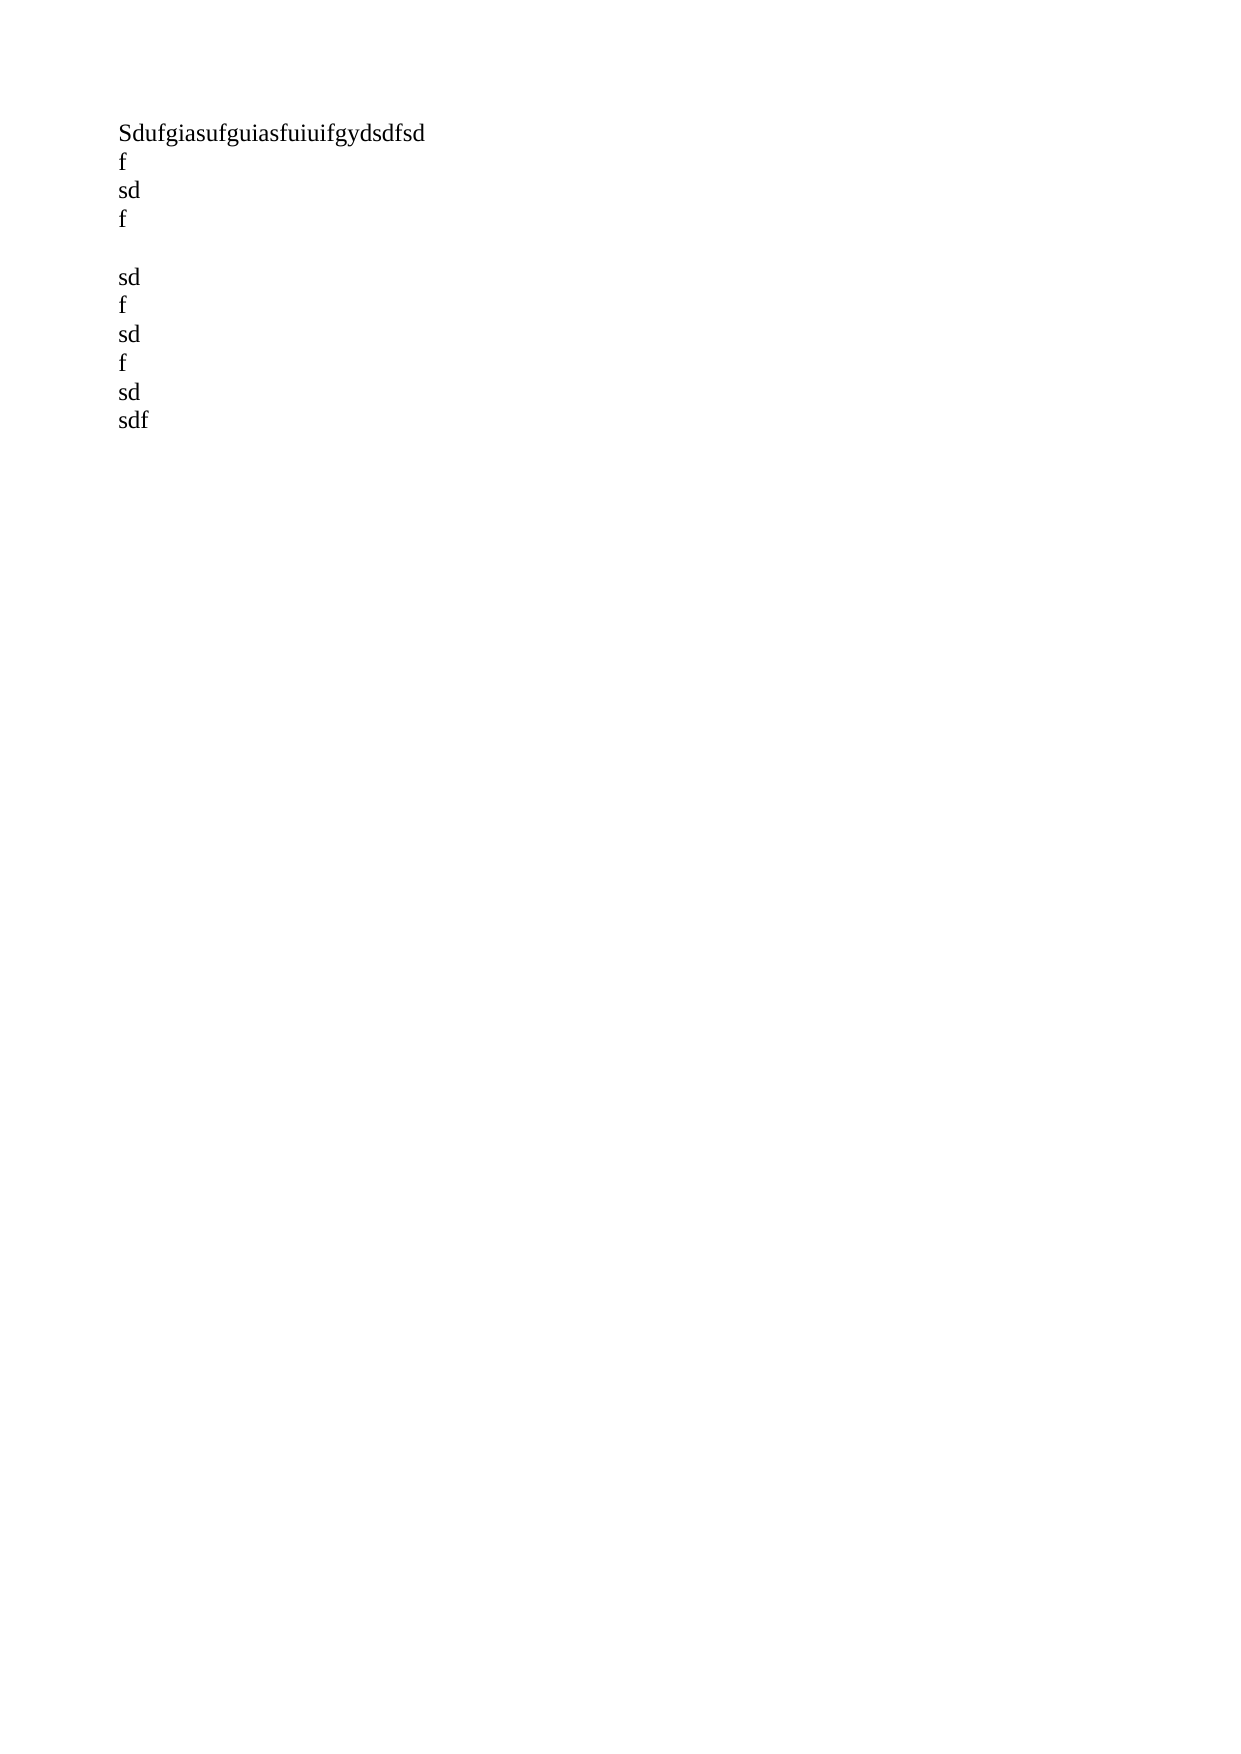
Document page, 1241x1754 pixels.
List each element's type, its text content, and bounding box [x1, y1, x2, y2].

text f [118, 348, 1122, 377]
text sd [118, 262, 1122, 291]
text f [118, 204, 1122, 233]
text f [118, 291, 1122, 319]
text sd [118, 319, 1122, 348]
text sd [118, 176, 1122, 204]
text sdf [118, 406, 1122, 434]
text sd [118, 377, 1122, 406]
text Sdufgiasufguiasfuiuifgydsdfsd [118, 118, 1122, 147]
text f [118, 147, 1122, 176]
